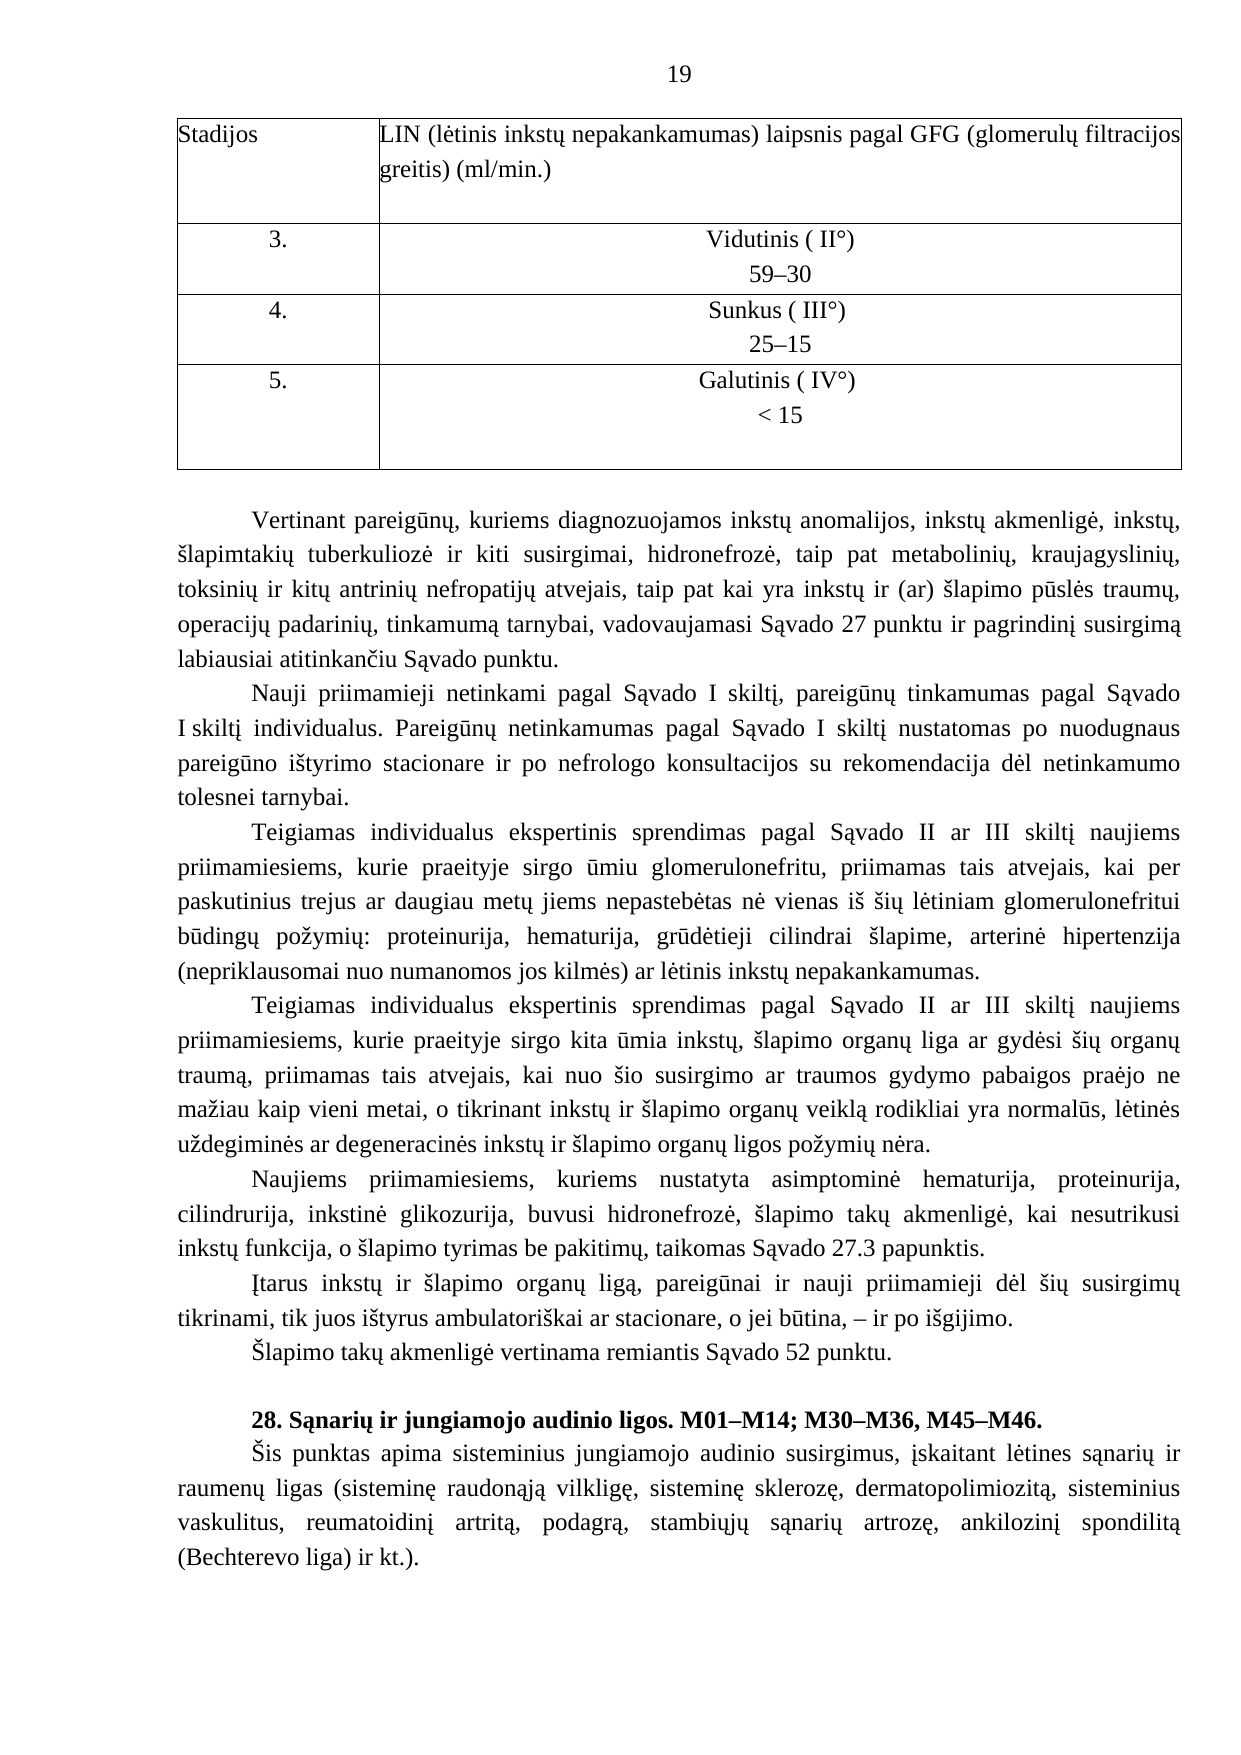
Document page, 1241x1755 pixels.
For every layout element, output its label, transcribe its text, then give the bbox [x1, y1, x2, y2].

text Įtarus inkstų ir šlapimo organų ligą, pareigūnai ir nauji priimamieji dėl šių susirgimų tikrinami, tik juos ištyrus ambulatoriškai ar stacionare, o jei būtina, – ir po išgijimo. [177, 1268, 1181, 1331]
table_cell 3. [178, 224, 379, 294]
text Teigiamas individualus ekspertinis sprendimas pagal Sąvado II ar III skiltį naujiems priimamiesiems, kurie praeityje sirgo kita ūmia inkstų, šlapimo organų liga ar gydėsi šių organų traumą, priimamas tais atvejais, kai nuo šio susirgimo ar traumos gydymo pabaigos praėjo ne mažiau kaip vieni metai, o tikrinant inkstų ir šlapimo organų veiklą rodikliai yra normalūs, lėtinės uždegiminės ar degeneracinės inkstų ir šlapimo organų ligos požymių nėra. [177, 991, 1181, 1158]
text Nauji priimamieji netinkami pagal Sąvado I skiltį, pareigūnų tinkamumas pagal Sąvado I skiltį individualus. Pareigūnų netinkamumas pagal Sąvado I skiltį nustatomas po nuodugnaus pareigūno ištyrimo stacionare ir po nefrologo konsultacijos su rekomendacija dėl netinkamumo tolesnei tarnybai. [177, 678, 1181, 811]
text 28. Sąnarių ir jungiamojo audinio ligos. M01–M14; M30–M36, M45–M46. [177, 1405, 1181, 1434]
table_header Stadijos [178, 119, 379, 223]
text Šlapimo takų akmenligė vertinama remiantis Sąvado 52 punktu. [177, 1337, 1181, 1366]
table_header LIN (lėtinis inkstų nepakankamumas) laipsnis pagal GFG (glomerulų filtracijos greitis) (ml/min.) [380, 119, 1181, 223]
text Teigiamas individualus ekspertinis sprendimas pagal Sąvado II ar III skiltį naujiems priimamiesiems, kurie praeityje sirgo ūmiu glomerulonefritu, priimamas tais atvejais, kai per paskutinius trejus ar daugiau metų jiems nepastebėtas nė vienas iš šių lėtiniam glomerulonefritui būdingų požymių: proteinurija, hematurija, grūdėtieji cilindrai šlapime, arterinė hipertenzija (nepriklausomai nuo numanomos jos kilmės) ar lėtinis inkstų nepakankamumas. [177, 817, 1181, 984]
table_cell 4. [178, 295, 379, 364]
text Šis punktas apima sisteminius jungiamojo audinio susirgimus, įskaitant lėtines sąnarių ir raumenų ligas (sisteminę raudonąją vilkligę, sisteminę sklerozę, dermatopolimiozitą, sisteminius vaskulitus, reumatoidinį artritą, podagrą, stambiųjų sąnarių artrozę, ankilozinį spondilitą (Bechterevo liga) ir kt.). [177, 1438, 1181, 1571]
table_cell 5. [178, 365, 379, 469]
text Naujiems priimamiesiems, kuriems nustatyta asimptominė hematurija, proteinurija, cilindrurija, inkstinė glikozurija, buvusi hidronefrozė, šlapimo takų akmenligė, kai nesutrikusi inkstų funkcija, o šlapimo tyrimas be pakitimų, taikomas Sąvado 27.3 papunktis. [177, 1164, 1181, 1262]
table_cell Vidutinis ( II°) 59–30 [380, 224, 1181, 294]
table_cell Sunkus ( III°) 25–15 [380, 295, 1181, 364]
table_cell Galutinis ( IV°) < 15 [380, 365, 1181, 469]
text Vertinant pareigūnų, kuriems diagnozuojamos inkstų anomalijos, inkstų akmenligė, inkstų, šlapimtakių tuberkuliozė ir kiti susirgimai, hidronefrozė, taip pat metabolinių, kraujagyslinių, toksinių ir kitų antrinių nefropatijų atvejais, taip pat kai yra inkstų ir (ar) šlapimo pūslės traumų, operacijų padarinių, tinkamumą tarnybai, vadovaujamasi Sąvado 27 punktu ir pagrindinį susirgimą labiausiai atitinkančiu Sąvado punktu. [177, 505, 1181, 672]
